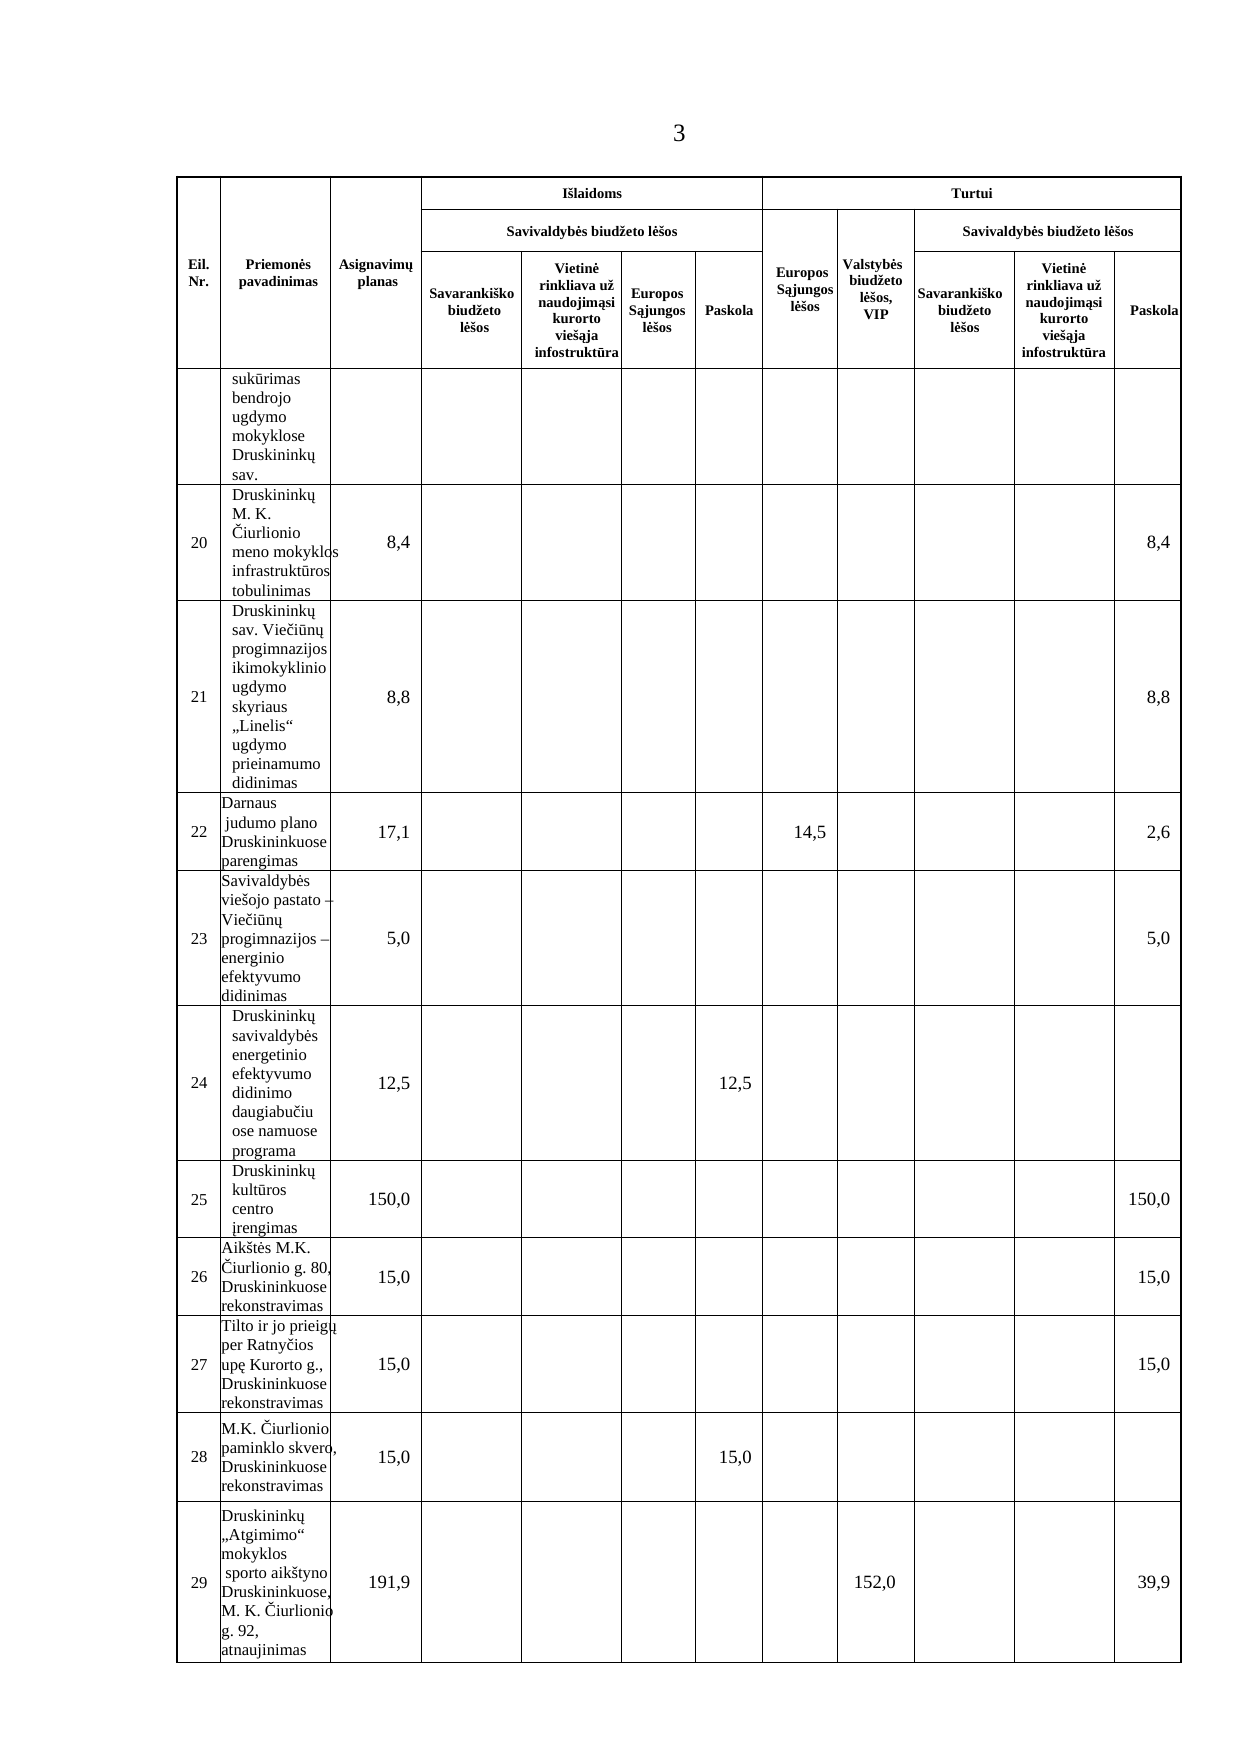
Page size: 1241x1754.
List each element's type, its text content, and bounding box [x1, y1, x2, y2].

table_cell [1015, 369, 1114, 483]
table_cell 23 [178, 871, 220, 1005]
table_cell [1015, 1502, 1114, 1662]
table_cell Europos Sąjungos lėšos [622, 252, 695, 367]
table_cell [422, 485, 521, 599]
table_cell 15,0 [331, 1413, 421, 1501]
table_cell [915, 1238, 1014, 1315]
table_cell 27 [178, 1316, 220, 1412]
table_cell [1015, 1316, 1114, 1412]
table_header Priemonės pavadinimas [221, 178, 330, 367]
table_cell [1015, 1006, 1114, 1159]
table_cell [1115, 1006, 1180, 1159]
table_cell 15,0 [1115, 1316, 1180, 1412]
table_cell 15,0 [331, 1316, 421, 1412]
table_cell 12,5 [331, 1006, 421, 1159]
table_cell [422, 1316, 521, 1412]
table_cell Druskininkų M. K. Čiurlionio meno mokyklos infrastruktūros tobulinimas [221, 485, 330, 599]
table_cell [915, 871, 1014, 1005]
table_cell Vietinė rinkliava už naudojimąsi kurorto viešąja infostruktūra [1015, 252, 1114, 367]
table_cell Savivaldybės biudžeto lėšos [422, 210, 762, 251]
table_cell [522, 1238, 621, 1315]
table_cell [422, 1238, 521, 1315]
table_cell [838, 601, 914, 792]
table_cell [622, 369, 695, 483]
table_cell [763, 1238, 837, 1315]
table_cell [1015, 793, 1114, 870]
table_cell [331, 369, 421, 483]
table_cell [838, 1161, 914, 1237]
table_cell [1015, 485, 1114, 599]
table_cell 17,1 [331, 793, 421, 870]
table_cell [422, 369, 521, 483]
table_cell 39,9 [1115, 1502, 1180, 1662]
table_cell [838, 793, 914, 870]
table_cell [696, 1161, 762, 1237]
table_cell [622, 601, 695, 792]
table_cell 8,4 [331, 485, 421, 599]
table_cell [838, 1006, 914, 1159]
table_cell 15,0 [1115, 1238, 1180, 1315]
table_cell [622, 1238, 695, 1315]
table_cell 15,0 [331, 1238, 421, 1315]
table_cell [622, 485, 695, 599]
table_cell [622, 1006, 695, 1159]
table_cell [522, 601, 621, 792]
table_cell 2,6 [1115, 793, 1180, 870]
table_cell Druskininkų savivaldybės energetinio efektyvumo didinimo daugiabučiuose namuose programa [221, 1006, 330, 1159]
table_cell [422, 1502, 521, 1662]
table_cell [422, 871, 521, 1005]
table_header Eil. Nr. [178, 178, 220, 367]
table_cell 29 [178, 1502, 220, 1662]
table_cell [915, 485, 1014, 599]
table_cell [522, 369, 621, 483]
table_cell [522, 1006, 621, 1159]
table_cell [838, 369, 914, 483]
table_cell [622, 793, 695, 870]
table_cell [622, 1161, 695, 1237]
table_cell 12,5 [696, 1006, 762, 1159]
table_cell [838, 1316, 914, 1412]
table_cell [915, 1161, 1014, 1237]
table_cell Paskola [1115, 252, 1180, 367]
table_cell 25 [178, 1161, 220, 1237]
table_cell [696, 1316, 762, 1412]
table_cell [763, 1006, 837, 1159]
table_cell Savarankiško biudžeto lėšos [422, 252, 521, 367]
table_cell [622, 1413, 695, 1501]
table_cell 150,0 [1115, 1161, 1180, 1237]
table_cell [915, 1006, 1014, 1159]
table_cell Paskola [696, 252, 762, 367]
table_cell [522, 793, 621, 870]
table_cell [763, 1502, 837, 1662]
table_cell [915, 1502, 1014, 1662]
table_cell [622, 1502, 695, 1662]
table_cell Druskininkų sav. Viečiūnų progimnazijos ikimokyklinio ugdymo skyriaus „Linelis“ ugdymo prieinamumo didinimas [221, 601, 330, 792]
table_cell 150,0 [331, 1161, 421, 1237]
table_cell [763, 601, 837, 792]
table_cell Europos Sąjungos lėšos [763, 210, 837, 367]
table_cell Aikštės M.K. Čiurlionio g. 80, Druskininkuose rekonstravimas [221, 1238, 330, 1315]
table_cell [763, 1413, 837, 1501]
table_cell 28 [178, 1413, 220, 1501]
table_cell 8,4 [1115, 485, 1180, 599]
table_cell Tilto ir jo prieigų per Ratnyčios upę Kurorto g., Druskininkuose rekonstravimas [221, 1316, 330, 1412]
table_cell [763, 1161, 837, 1237]
table_cell [1015, 1238, 1114, 1315]
table_cell [838, 485, 914, 599]
table_cell [422, 1006, 521, 1159]
table_cell 24 [178, 1006, 220, 1159]
table_cell [763, 871, 837, 1005]
table_cell 20 [178, 485, 220, 599]
table_cell [622, 871, 695, 1005]
table_cell [696, 485, 762, 599]
table_cell [522, 1502, 621, 1662]
table_cell Vietinė rinkliava už naudojimąsi kurorto viešąja infostruktūra [522, 252, 621, 367]
table_header Išlaidoms [422, 178, 762, 208]
table_cell 15,0 [696, 1413, 762, 1501]
table_cell Druskininkų „Atgimimo“ mokyklos sporto aikštyno Druskininkuose, M. K. Čiurlionio g. 92, atnaujinimas [221, 1502, 330, 1662]
table_cell sukūrimas bendrojo ugdymo mokyklose Druskininkų sav. [221, 369, 330, 483]
table_cell [522, 1316, 621, 1412]
table_cell [915, 1413, 1014, 1501]
table_cell [1015, 601, 1114, 792]
table_header Turtui [763, 178, 1180, 208]
table_cell 22 [178, 793, 220, 870]
table_cell Darnaus judumo plano Druskininkuose parengimas [221, 793, 330, 870]
table_cell 5,0 [331, 871, 421, 1005]
table_cell Valstybės biudžeto lėšos, VIP [838, 210, 914, 367]
table_cell [696, 369, 762, 483]
table_cell [1115, 1413, 1180, 1501]
table_cell 26 [178, 1238, 220, 1315]
table_cell 8,8 [331, 601, 421, 792]
table_cell [422, 1413, 521, 1501]
table_cell M.K. Čiurlionio paminklo skvero, Druskininkuose rekonstravimas [221, 1413, 330, 1501]
table_cell [763, 1316, 837, 1412]
table_header Asignavimų planas [331, 178, 421, 367]
table_cell [622, 1316, 695, 1412]
table_cell 8,8 [1115, 601, 1180, 792]
table_cell [763, 485, 837, 599]
table_cell [1115, 369, 1180, 483]
table_cell [1015, 1161, 1114, 1237]
table_cell [838, 1238, 914, 1315]
table_cell [915, 1316, 1014, 1412]
table_cell [422, 793, 521, 870]
table_cell [915, 601, 1014, 792]
table_cell [522, 871, 621, 1005]
table_cell [838, 871, 914, 1005]
table_cell [696, 793, 762, 870]
table_cell 14,5 [763, 793, 837, 870]
table_cell 21 [178, 601, 220, 792]
table_cell [696, 1238, 762, 1315]
table_cell [522, 485, 621, 599]
table_cell [915, 793, 1014, 870]
table_cell Savarankiško biudžeto lėšos [915, 252, 1014, 367]
table_cell [915, 369, 1014, 483]
table_cell 191,9 [331, 1502, 421, 1662]
table_cell [422, 1161, 521, 1237]
table_cell Savivaldybės viešojo pastato – Viečiūnų progimnazijos – energinio efektyvumo didinimas [221, 871, 330, 1005]
table_cell [1015, 871, 1114, 1005]
table_cell [696, 1502, 762, 1662]
table_cell [763, 369, 837, 483]
table_cell [838, 1413, 914, 1501]
table_cell [422, 601, 521, 792]
table_cell [696, 871, 762, 1005]
table_cell Druskininkų kultūros centro įrengimas [221, 1161, 330, 1237]
table_cell Savivaldybės biudžeto lėšos [915, 210, 1180, 251]
table_cell 5,0 [1115, 871, 1180, 1005]
table_cell [696, 601, 762, 792]
table_cell [1015, 1413, 1114, 1501]
table_cell 152,0 [838, 1502, 914, 1662]
table_cell [522, 1413, 621, 1501]
table_cell [522, 1161, 621, 1237]
table_cell [178, 369, 220, 483]
